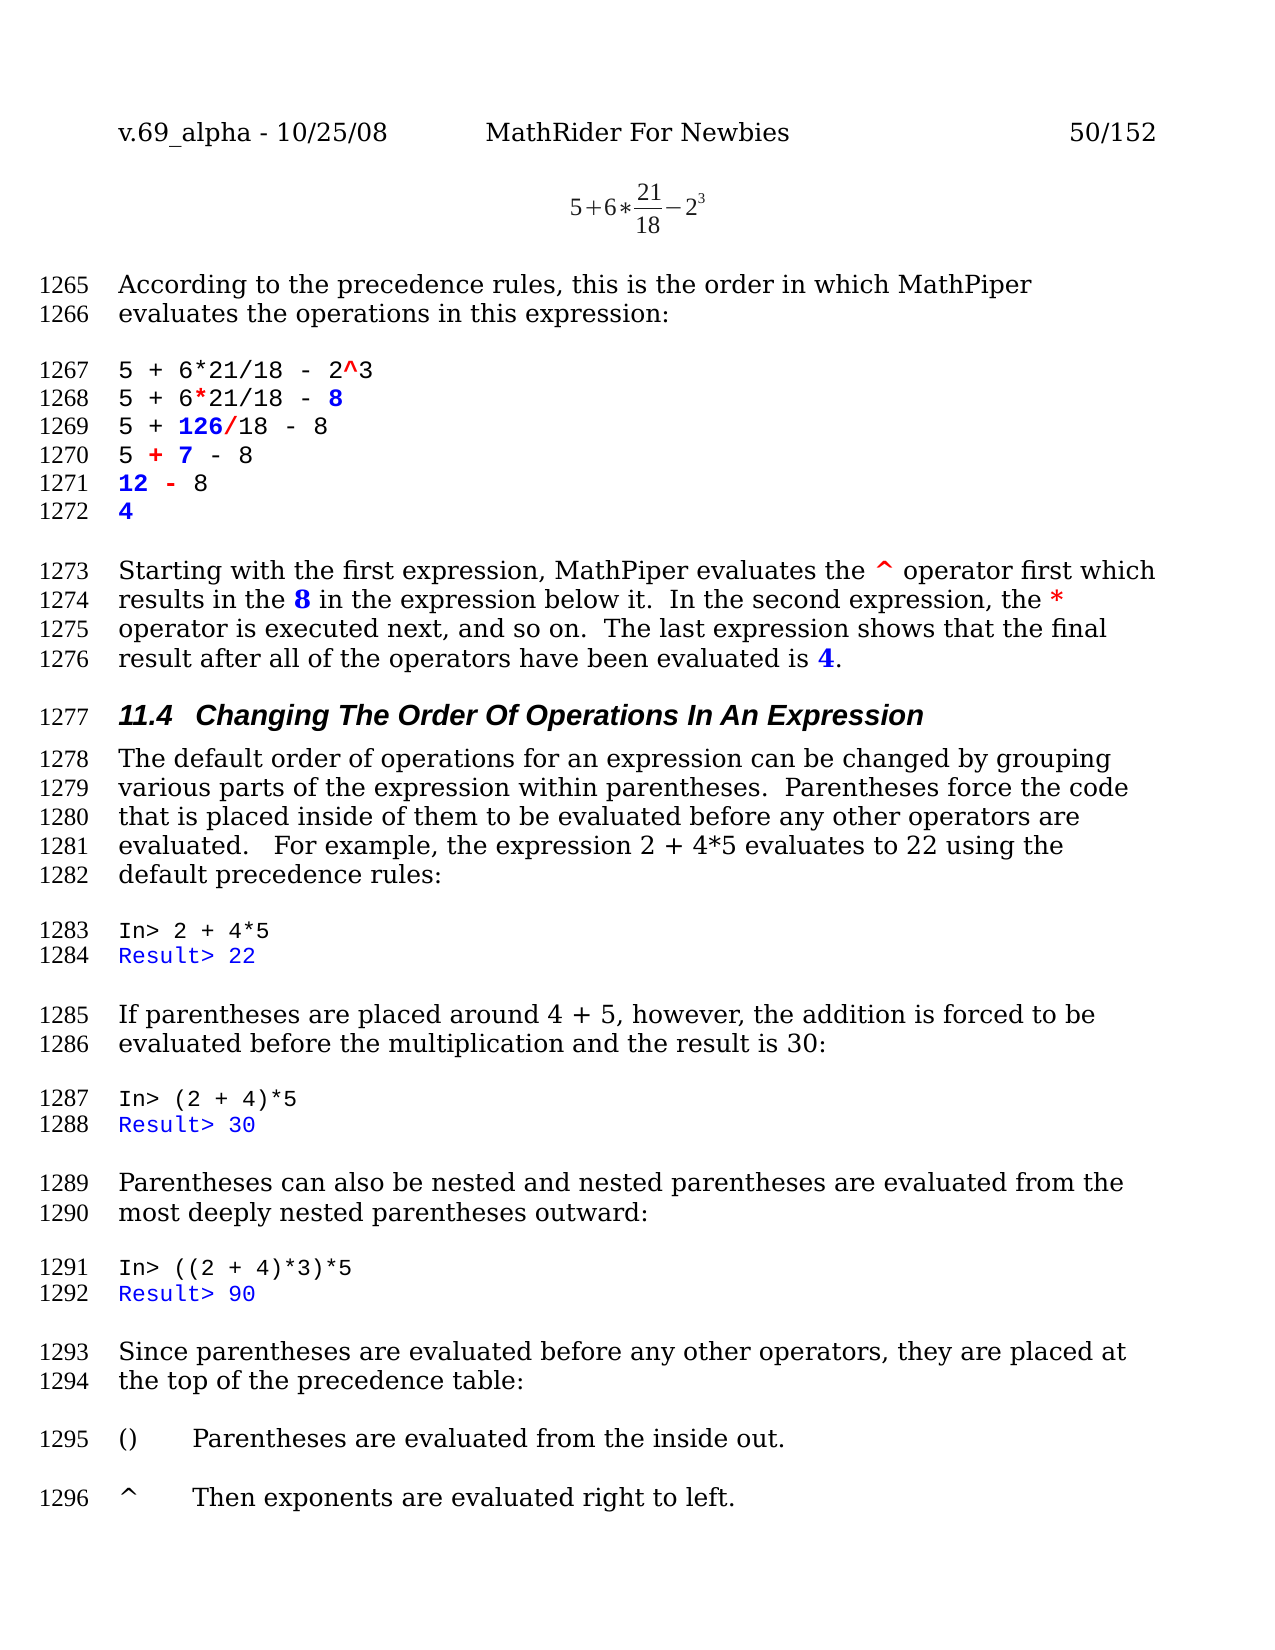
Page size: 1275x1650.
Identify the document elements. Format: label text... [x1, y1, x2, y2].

text In> 2 + 4*5 [118, 919, 1157, 945]
text Since parentheses are evaluated before any other operators, they are placed at the top of the precedence table: [118, 1337, 1157, 1395]
subtitle Changing The Order Of Operations In An Expression [118, 698, 1157, 731]
text () Parentheses are evaluated from the inside out. [118, 1424, 1157, 1454]
text 12 - 8 [118, 471, 1157, 499]
text 5 + 6*21/18 - 8 [118, 386, 1157, 414]
text Result> 30 [118, 1113, 1157, 1139]
text 5 + 6*21/18 - 2^3 [118, 357, 1157, 386]
text Starting with the first expression, MathPiper evaluates the ^ operator first which results in the 8 in the expression below it. In the second expression, the * operator is executed next, and so on. The last expression shows that the final result after all of the operators have been evaluated is 4. [118, 556, 1157, 673]
text ^ Then exponents are evaluated right to left. [118, 1483, 1157, 1512]
text 5 + 7 - 8 [118, 442, 1157, 471]
text The default order of operations for an expression can be changed by grouping various parts of the expression within parentheses. Parentheses force the code that is placed inside of them to be evaluated before any other operators are evaluated. For example, the expression 2 + 4*5 evaluates to 22 using the default precedence rules: [118, 744, 1157, 890]
text If parentheses are placed around 4 + 5, however, the addition is forced to be evaluated before the multiplication and the result is 30: [118, 1000, 1157, 1058]
text In> (2 + 4)*5 [118, 1087, 1157, 1113]
text 4 [118, 499, 1157, 527]
text Result> 90 [118, 1282, 1157, 1308]
text Result> 22 [118, 945, 1157, 971]
text In> ((2 + 4)*3)*5 [118, 1256, 1157, 1282]
text Parentheses can also be nested and nested parentheses are evaluated from the most deeply nested parentheses outward: [118, 1168, 1157, 1227]
text 5 + 126/18 - 8 [118, 414, 1157, 442]
text According to the precedence rules, this is the order in which MathPiper evaluates the operations in this expression: [118, 270, 1157, 328]
